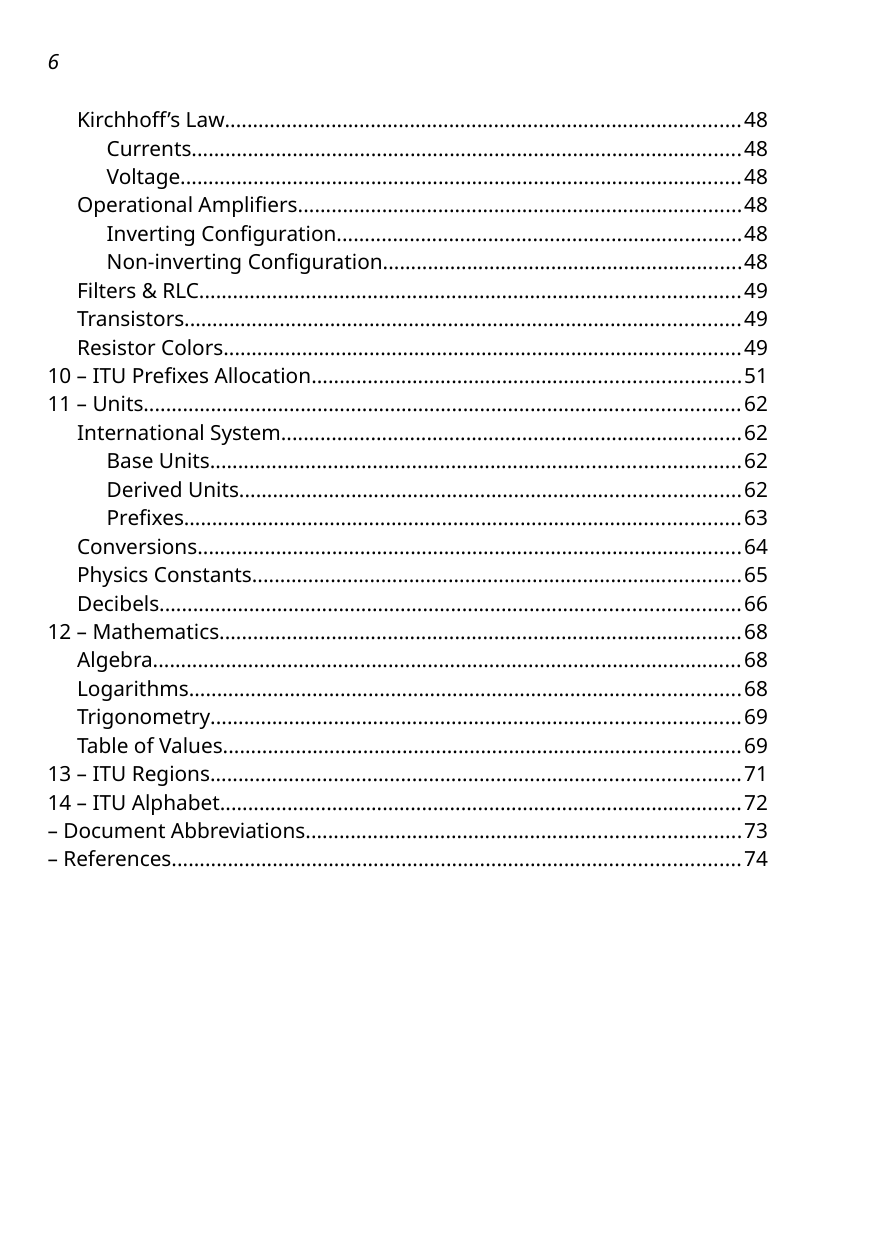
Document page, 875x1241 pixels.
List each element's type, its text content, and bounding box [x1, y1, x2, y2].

text Kirchhoff’s Law 48 [77, 105, 768, 134]
text Trigonometry 69 [77, 702, 768, 731]
text Algebra 68 [77, 646, 768, 674]
text Transistors 49 [77, 304, 768, 333]
text 13 – ITU Regions 71 [47, 759, 768, 788]
text Voltage 48 [106, 162, 768, 191]
text Conversions 64 [77, 532, 768, 560]
text Derived Units 62 [106, 475, 768, 503]
text Base Units 62 [106, 446, 768, 475]
text Table of Values 69 [77, 731, 768, 759]
text Filters & RLC 49 [77, 276, 768, 304]
text Operational Amplifiers 48 [77, 191, 768, 219]
text International System 62 [77, 418, 768, 446]
text Physics Constants 65 [77, 560, 768, 589]
text – Document Abbreviations 73 [47, 816, 768, 844]
text Inverting Configuration 48 [106, 219, 768, 247]
text Currents 48 [106, 134, 768, 162]
text 14 – ITU Alphabet 72 [47, 788, 768, 816]
text – References 74 [47, 844, 768, 873]
text Prefixes 63 [106, 503, 768, 532]
text Logarithms 68 [77, 674, 768, 702]
text 10 – ITU Prefixes Allocation 51 [47, 361, 768, 389]
text 11 – Units 62 [47, 389, 768, 418]
text Non-inverting Configuration 48 [106, 247, 768, 276]
text Resistor Colors 49 [77, 333, 768, 361]
text Decibels 66 [77, 589, 768, 617]
text 12 – Mathematics 68 [47, 617, 768, 646]
